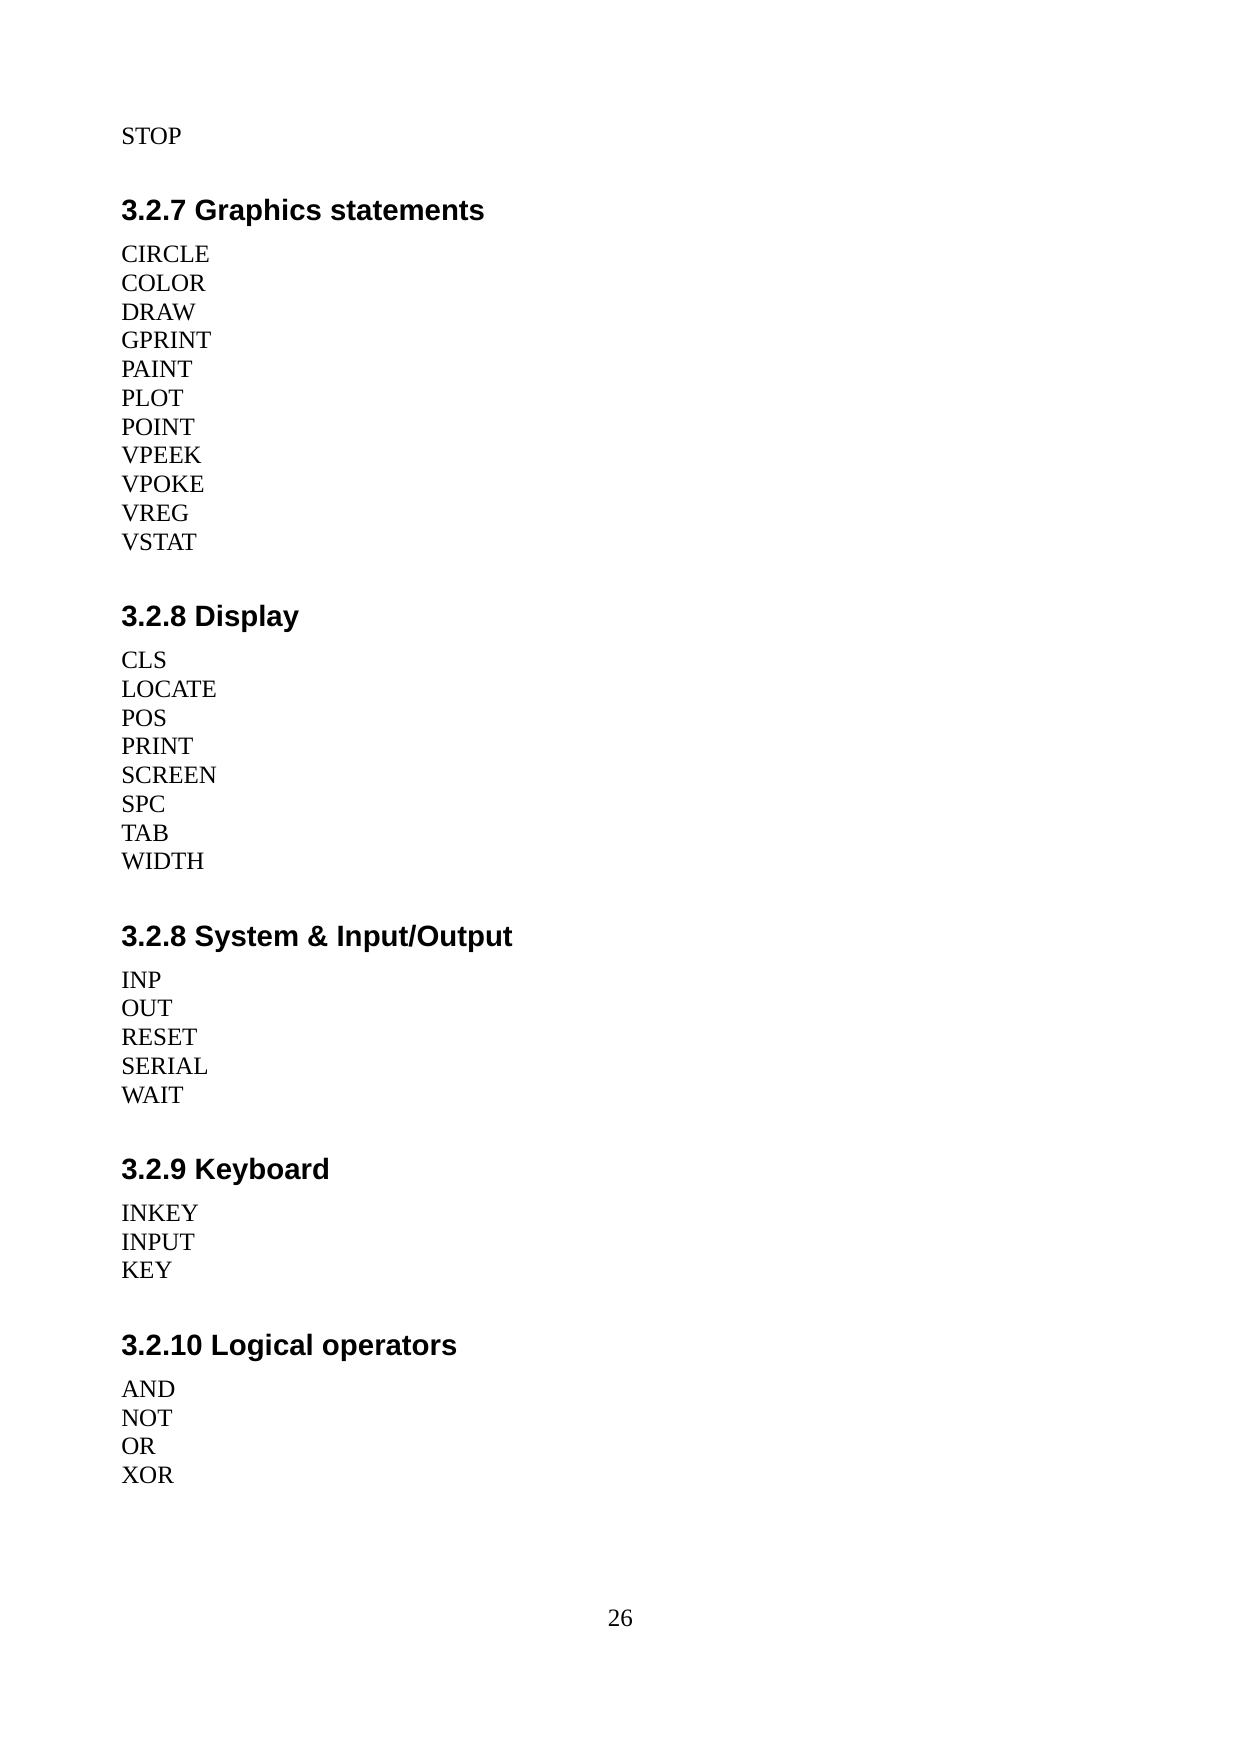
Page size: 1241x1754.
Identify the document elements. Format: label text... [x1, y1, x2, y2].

text SERIAL [121, 1051, 1119, 1080]
text STOP [121, 121, 1119, 150]
text PRINT [121, 731, 1119, 760]
text POS [121, 703, 1119, 731]
text RESET [121, 1022, 1119, 1051]
text INP [121, 965, 1119, 993]
subtitle 3.2.10 Logical operators [121, 1328, 1119, 1361]
text VPOKE [121, 469, 1119, 498]
text SCREEN [121, 760, 1119, 789]
text NOT [121, 1403, 1119, 1431]
text GPRINT [121, 326, 1119, 354]
text LOCATE [121, 674, 1119, 703]
subtitle 3.2.8 Display [121, 599, 1119, 633]
text KEY [121, 1256, 1119, 1284]
text WIDTH [121, 846, 1119, 875]
text WAIT [121, 1080, 1119, 1108]
text VSTAT [121, 527, 1119, 556]
subtitle 3.2.7 Graphics statements [121, 193, 1119, 227]
text INPUT [121, 1227, 1119, 1256]
text COLOR [121, 268, 1119, 297]
text CIRCLE [121, 239, 1119, 268]
text SPC [121, 789, 1119, 818]
text INKEY [121, 1198, 1119, 1227]
subtitle 3.2.8 System & Input/Output [121, 918, 1119, 952]
subtitle 3.2.9 Keyboard [121, 1152, 1119, 1186]
text POINT [121, 412, 1119, 441]
text AND [121, 1374, 1119, 1403]
text OR [121, 1431, 1119, 1460]
text OUT [121, 993, 1119, 1022]
text XOR [121, 1460, 1119, 1489]
text DRAW [121, 297, 1119, 326]
text VREG [121, 498, 1119, 527]
text PAINT [121, 354, 1119, 383]
text VPEEK [121, 441, 1119, 469]
text PLOT [121, 383, 1119, 412]
text CLS [121, 645, 1119, 674]
text TAB [121, 818, 1119, 846]
